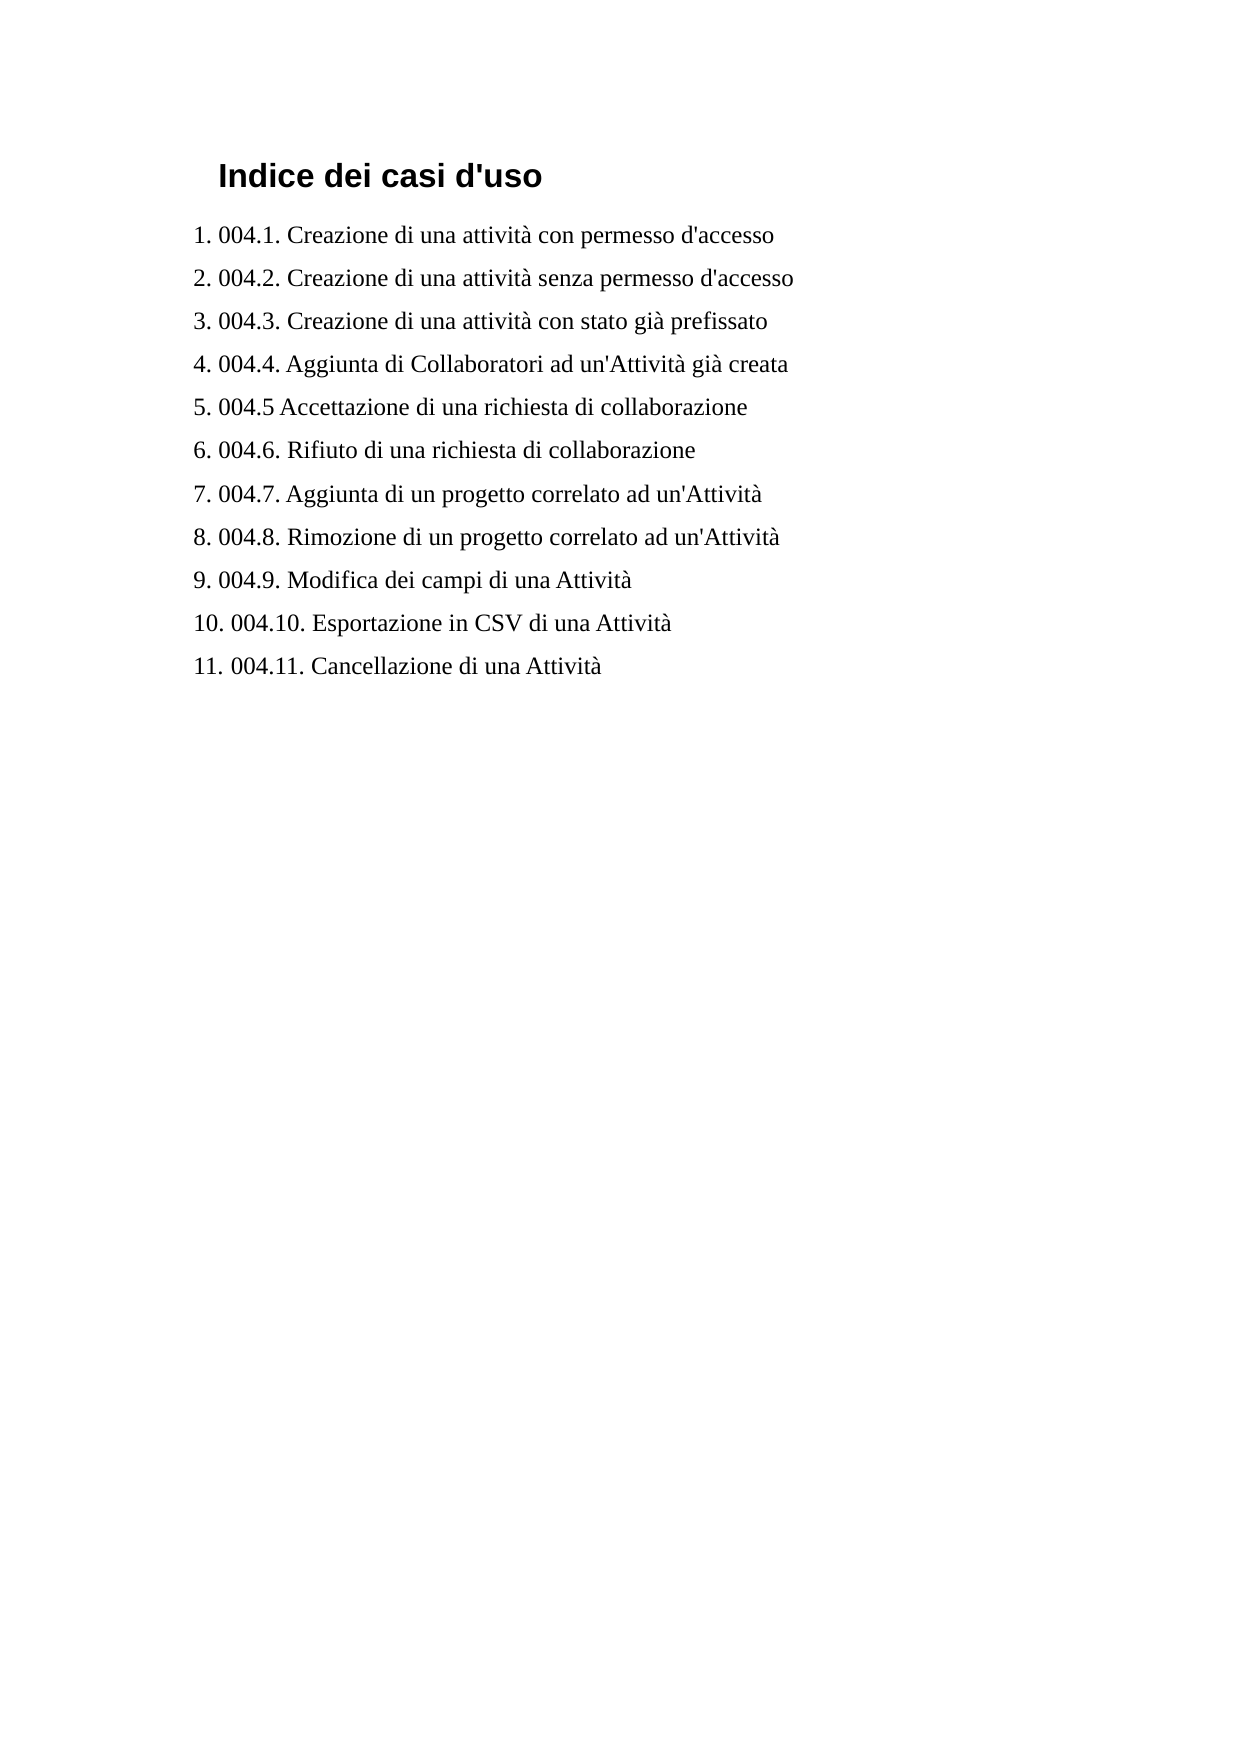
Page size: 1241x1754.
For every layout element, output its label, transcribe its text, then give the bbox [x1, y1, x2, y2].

list 004.4. Aggiunta di Collaboratori ad un'Attività già creata [193, 349, 1122, 378]
list 004.6. Rifiuto di una richiesta di collaborazione [193, 436, 1122, 464]
list 004.2. Creazione di una attività senza permesso d'accesso [193, 263, 1122, 292]
list 004.10. Esportazione in CSV di una Attività [193, 608, 1122, 637]
list 004.5 Accettazione di una richiesta di collaborazione [193, 392, 1122, 421]
list 004.11. Cancellazione di una Attività [193, 651, 1122, 680]
list 004.8. Rimozione di un progetto correlato ad un'Attività [193, 522, 1122, 551]
list 004.3. Creazione di una attività con stato già prefissato [193, 306, 1122, 335]
list 004.9. Modifica dei campi di una Attività [193, 565, 1122, 594]
list 004.1. Creazione di una attività con permesso d'accesso [193, 220, 1122, 249]
subtitle Indice dei casi d'uso [118, 156, 1122, 195]
list 004.7. Aggiunta di un progetto correlato ad un'Attività [193, 479, 1122, 507]
